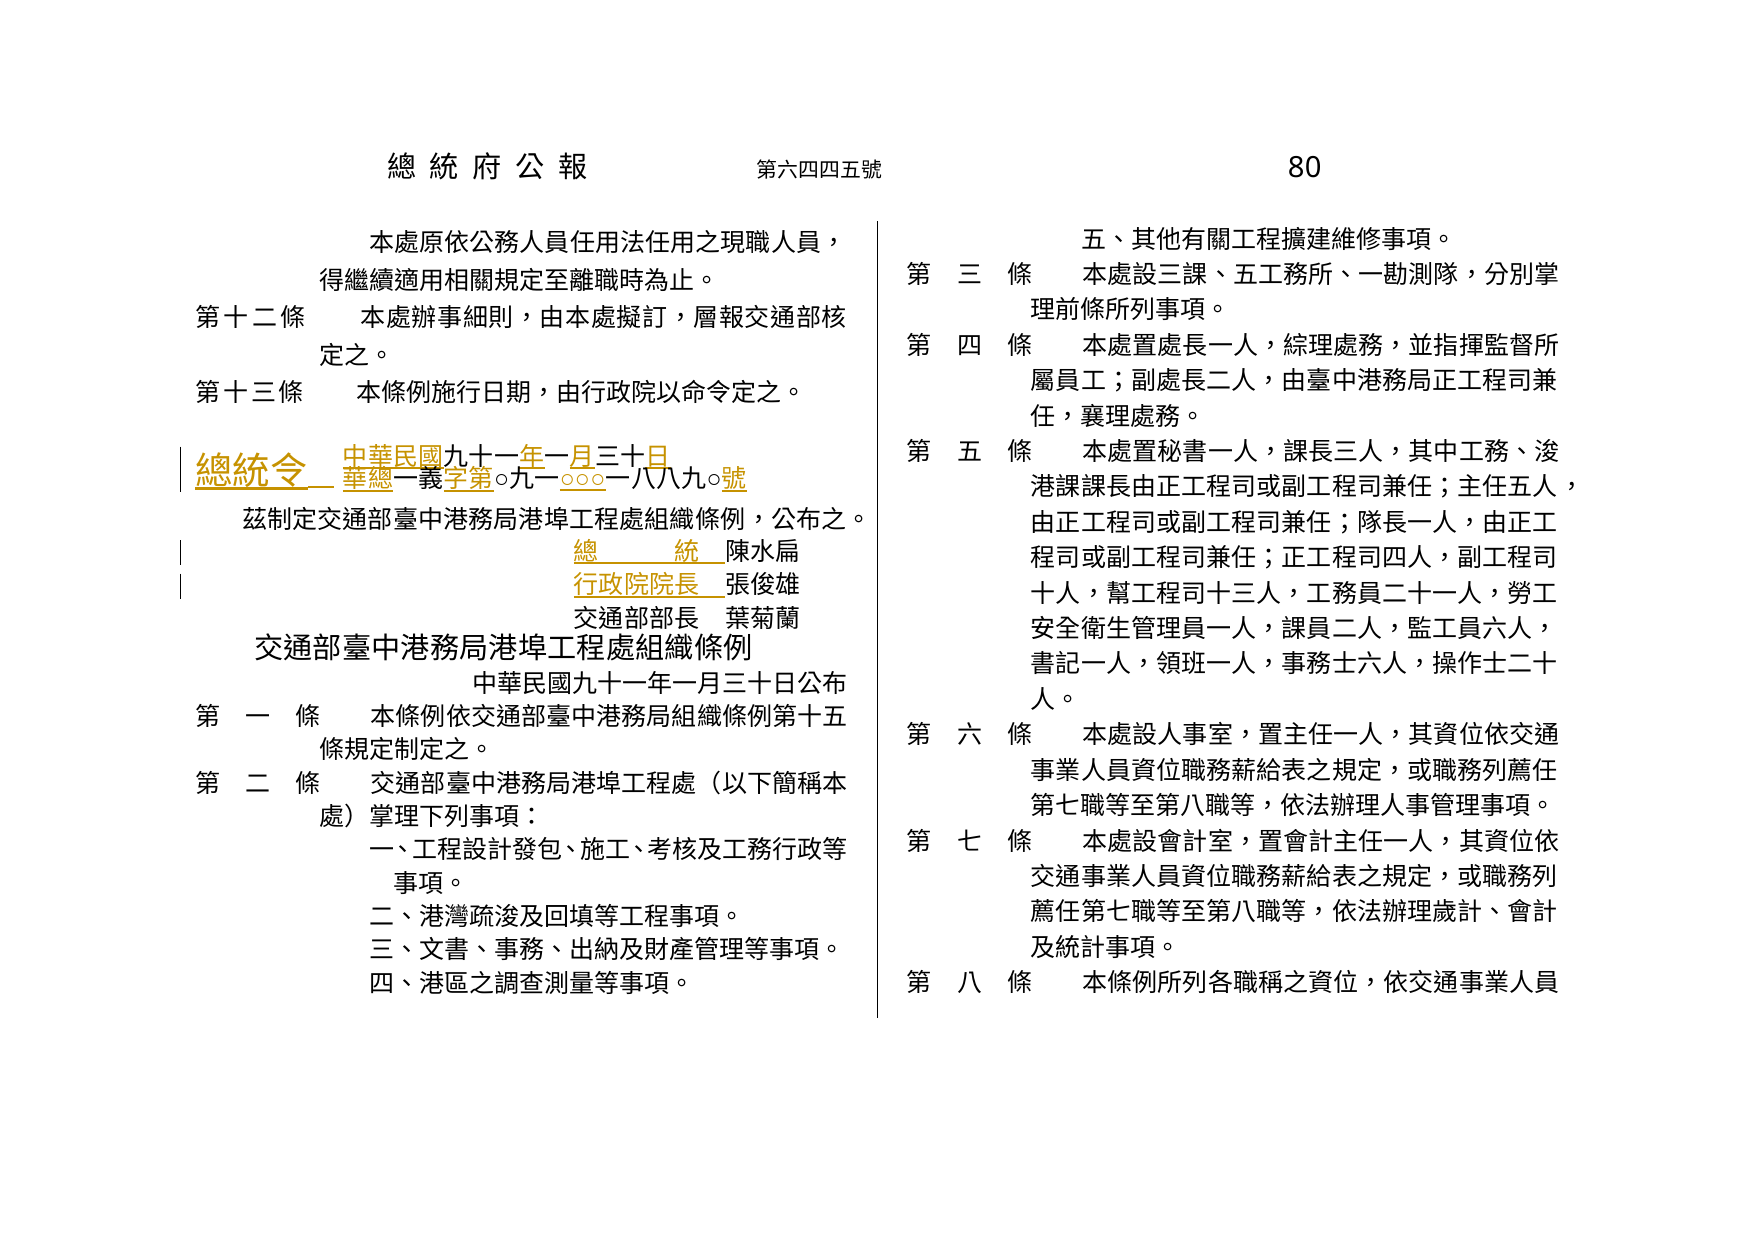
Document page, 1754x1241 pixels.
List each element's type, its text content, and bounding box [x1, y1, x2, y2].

text 第 一 條 本條例依交通部臺中港務局組織條例第十五條規定制定之。 [195, 699, 847, 765]
text 三、文書、事務、出納及財產管理等事項。 [369, 932, 847, 965]
text 總 統 陳水扁 [195, 540, 800, 565]
text 本處原依公務人員任用法任用之現職人員，得繼續適用相關規定至離職時為止。 [319, 222, 847, 297]
text 二、港灣疏浚及回填等工程事項。 [369, 899, 847, 932]
text 交通部部長 葉菊蘭 [195, 607, 800, 632]
text 中華民國九十一年一月三十日公布 [195, 665, 847, 699]
text 第 六 條 本處設人事室，置主任一人，其資位依交通事業人員資位職務薪給表之規定，或職務列薦任第七職等至第八職等，依法辦理人事管理事項。 [907, 715, 1559, 822]
text 交通部臺中港務局港埠工程處組織條例 [254, 632, 847, 665]
text 第 二 條 交通部臺中港務局港埠工程處（以下簡稱本處）掌理下列事項： [195, 765, 847, 832]
table_header 中華民國九十一年一月三十日 華總一義字第○九一○○○一八八九○號 [340, 447, 852, 492]
text 五、其他有關工程擴建維修事項。 [1081, 222, 1559, 255]
text 第 三 條 本處設三課、五工務所、一勘測隊，分別掌理前條所列事項。 [907, 255, 1559, 326]
text 第 八 條 本條例所列各職稱之資位，依交通事業人員 [907, 963, 1559, 999]
text 第十三條 本條例施行日期，由行政院以命令定之。 [195, 372, 847, 409]
text 第 五 條 本處置秘書一人，課長三人，其中工務、浚港課課長由正工程司或副工程司兼任；主任五人，由正工程司或副工程司兼任；隊長一人，由正工程司或副工程司兼任；正工程司四人，副工程司十人，幫工程司十三人，工務員二十一人，勞工安全衛生管理員一人，課員二人，監工員六人，書記一人，領班一人，事務士六人，操作士二十人。 [907, 432, 1559, 715]
table_header 總統令 [192, 447, 340, 492]
text 第十二條 本處辦事細則，由本處擬訂，層報交通部核定之。 [195, 297, 847, 372]
text 第 四 條 本處置處長一人，綜理處務，並指揮監督所屬員工；副處長二人，由臺中港務局正工程司兼任，襄理處務。 [907, 326, 1559, 432]
text 一、工程設計發包、施工、考核及工務行政等事項。 [369, 832, 847, 899]
text 茲制定交通部臺中港務局港埠工程處組織條例，公布之。 [195, 499, 847, 536]
text 行政院院長 張俊雄 [195, 574, 800, 599]
text 四、港區之調查測量等事項。 [369, 965, 847, 999]
text 第 七 條 本處設會計室，置會計主任一人，其資位依交通事業人員資位職務薪給表之規定，或職務列薦任第七職等至第八職等，依法辦理歲計、會計及統計事項。 [907, 822, 1559, 963]
